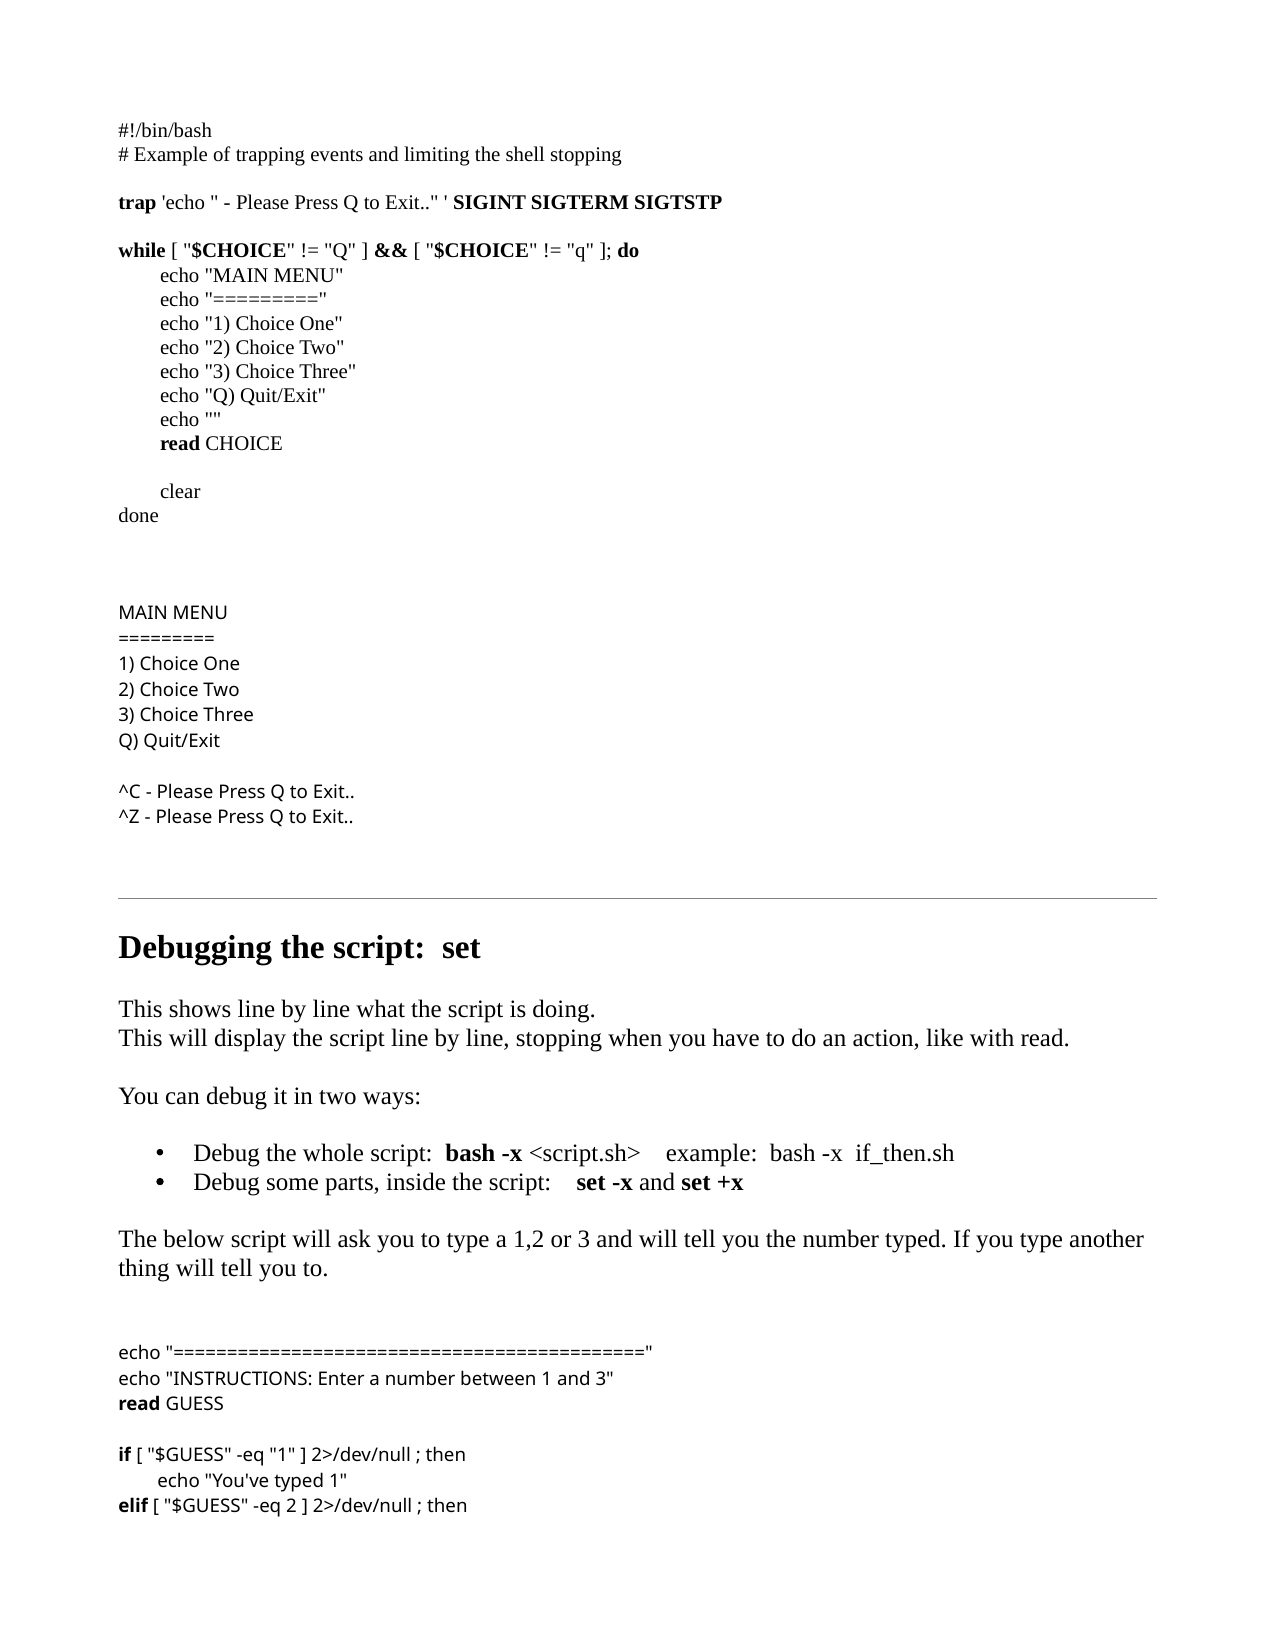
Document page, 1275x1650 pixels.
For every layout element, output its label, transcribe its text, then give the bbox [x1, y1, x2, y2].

text echo "2) Choice Two" [118, 335, 1157, 359]
text # Example of trapping events and limiting the shell stopping [118, 142, 1157, 166]
text echo "Q) Quit/Exit" [118, 383, 1157, 407]
text #!/bin/bash [118, 118, 1157, 142]
text if [ "$GUESS" -eq "1" ] 2>/dev/null ; then [118, 1442, 1157, 1467]
text clear [118, 479, 1157, 503]
text Debugging the script: set [118, 927, 1157, 966]
text You can debug it in two ways: [118, 1081, 1157, 1109]
text echo "3) Choice Three" [118, 359, 1157, 383]
list Debug the whole script: bash -x <script.sh> example: bash -x if_then.sh [156, 1138, 1157, 1167]
text elif [ "$GUESS" -eq 2 ] 2>/dev/null ; then [118, 1493, 1157, 1518]
text read CHOICE [118, 431, 1157, 455]
text 2) Choice Two [118, 676, 1157, 701]
text while [ "$CHOICE" != "Q" ] && [ "$CHOICE" != "q" ]; do [118, 238, 1157, 262]
text ========= [118, 625, 1157, 650]
text echo "1) Choice One" [118, 311, 1157, 335]
text 3) Choice Three [118, 701, 1157, 727]
text done [118, 503, 1157, 527]
text echo "=========" [118, 287, 1157, 311]
text trap 'echo " - Please Press Q to Exit.." ' SIGINT SIGTERM SIGTSTP [118, 190, 1157, 214]
text echo "MAIN MENU" [118, 262, 1157, 287]
text ^Z - Please Press Q to Exit.. [118, 803, 1157, 829]
list Debug some parts, inside the script: set -x and set +x [156, 1167, 1157, 1196]
text echo "INSTRUCTIONS: Enter a number between 1 and 3" [118, 1365, 1157, 1391]
text MAIN MENU [118, 599, 1157, 625]
text Q) Quit/Exit [118, 727, 1157, 752]
text ^C - Please Press Q to Exit.. [118, 778, 1157, 803]
text This will display the script line by line, stopping when you have to do an action, like with read. [118, 1023, 1157, 1052]
text 1) Choice One [118, 650, 1157, 676]
text echo "============================================" [118, 1339, 1157, 1365]
text echo "" [118, 407, 1157, 431]
text read GUESS [118, 1391, 1157, 1416]
text This shows line by line what the script is doing. [118, 994, 1157, 1023]
text echo "You've typed 1" [118, 1467, 1157, 1493]
text The below script will ask you to type a 1,2 or 3 and will tell you the number typed. If you type another thing will tell you to. [118, 1224, 1157, 1282]
